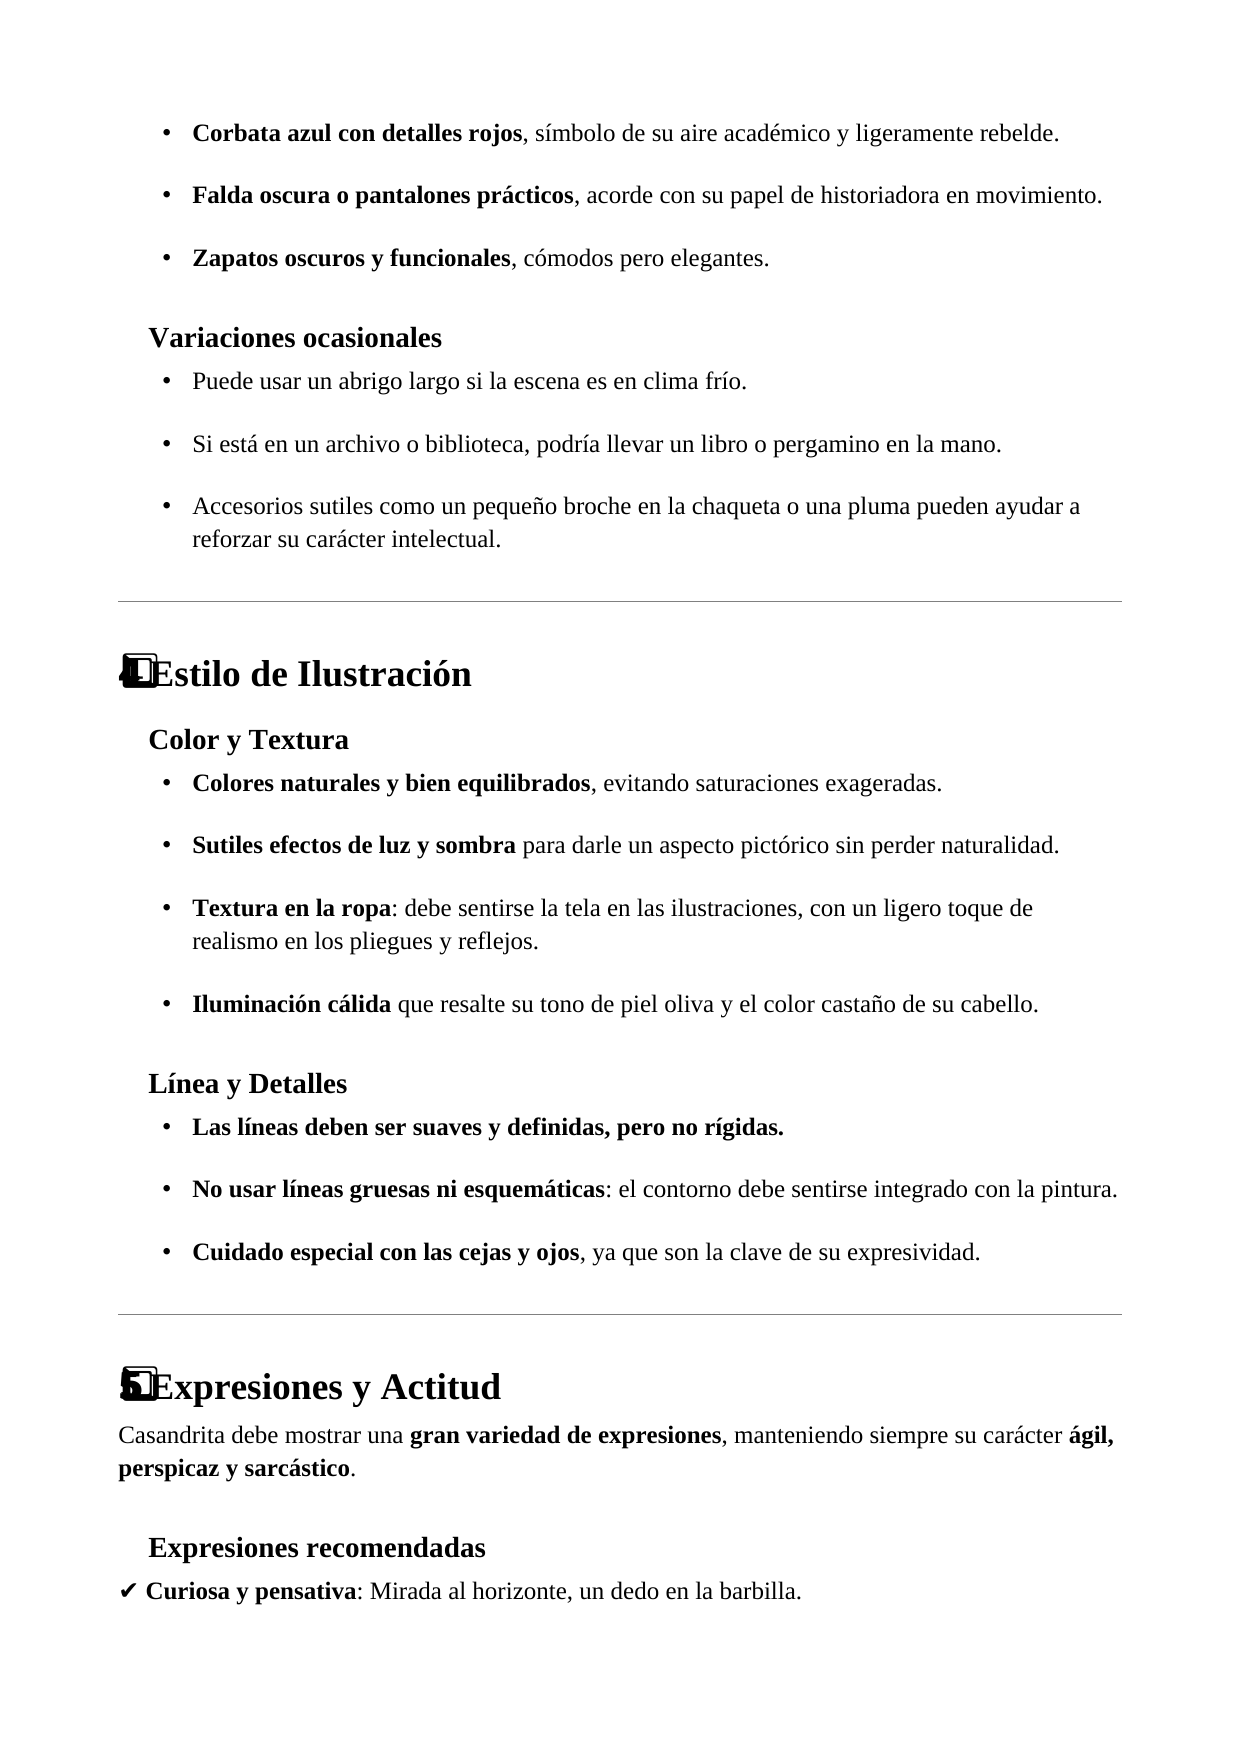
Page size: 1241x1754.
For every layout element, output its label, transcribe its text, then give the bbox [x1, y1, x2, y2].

subtitle 📌 Variaciones ocasionales [118, 320, 1122, 354]
list Las líneas deben ser suaves y definidas, pero no rígidas. [162, 1112, 1122, 1141]
list Falda oscura o pantalones prácticos, acorde con su papel de historiadora en movimiento. [162, 181, 1122, 209]
list No usar líneas gruesas ni esquemáticas: el contorno debe sentirse integrado con la pintura. [162, 1174, 1122, 1203]
subtitle 📌 Color y Textura [118, 722, 1122, 756]
subtitle 📌 Línea y Detalles [118, 1066, 1122, 1099]
subtitle 5️⃣ Expresiones y Actitud [118, 1364, 1122, 1407]
list Cuidado especial con las cejas y ojos, ya que son la clave de su expresividad. [162, 1237, 1122, 1266]
text ✔️ Curiosa y pensativa: Mirada al horizonte, un dedo en la barbilla. [118, 1576, 1122, 1605]
list Accesorios sutiles como un pequeño broche en la chaqueta o una pluma pueden ayudar a reforzar su carácter intelectual. [162, 491, 1122, 553]
list Iluminación cálida que resalte su tono de piel oliva y el color castaño de su cabello. [162, 989, 1122, 1017]
subtitle 4️⃣ Estilo de Ilustración [118, 652, 1122, 695]
subtitle 📌 Expresiones recomendadas [118, 1530, 1122, 1564]
list Puede usar un abrigo largo si la escena es en clima frío. [162, 366, 1122, 395]
text Casandrita debe mostrar una gran variedad de expresiones, manteniendo siempre su carácter ágil, perspicaz y sarcástico. [118, 1420, 1122, 1482]
list Si está en un archivo o biblioteca, podría llevar un libro o pergamino en la mano. [162, 429, 1122, 457]
list Colores naturales y bien equilibrados, evitando saturaciones exageradas. [162, 768, 1122, 797]
list Corbata azul con detalles rojos, símbolo de su aire académico y ligeramente rebelde. [162, 118, 1122, 147]
list Sutiles efectos de luz y sombra para darle un aspecto pictórico sin perder naturalidad. [162, 831, 1122, 859]
list Zapatos oscuros y funcionales, cómodos pero elegantes. [162, 243, 1122, 272]
list Textura en la ropa: debe sentirse la tela en las ilustraciones, con un ligero toque de realismo en los pliegues y reflejos. [162, 893, 1122, 955]
